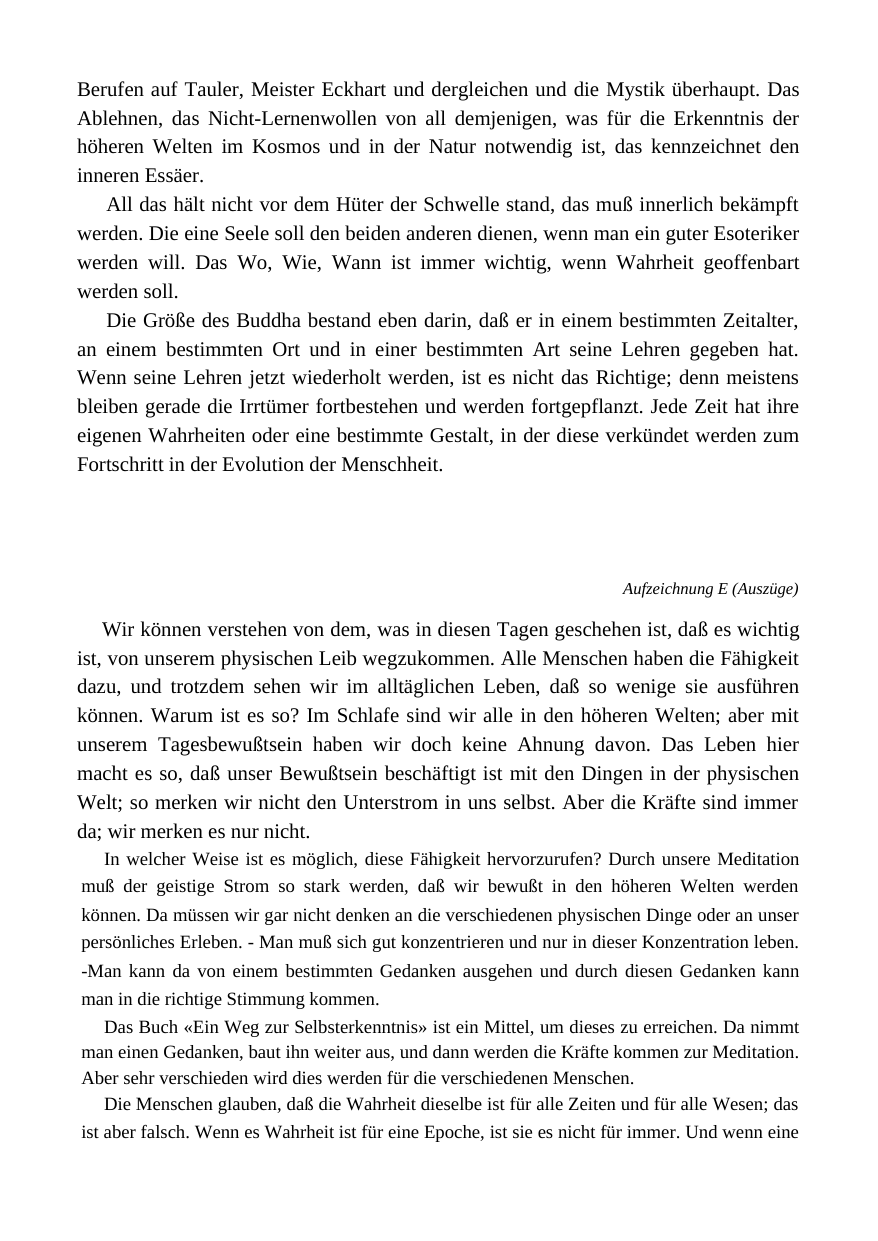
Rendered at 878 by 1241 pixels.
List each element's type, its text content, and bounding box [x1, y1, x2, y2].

text Die Größe des Buddha bestand eben darin, daß er in einem bestimmten Zeitalter, an einem bestimmten Ort und in einer bestimmten Art seine Lehren gegeben hat. Wenn seine Lehren jetzt wiederholt werden, ist es nicht das Richtige; denn meistens bleiben gerade die Irrtümer fortbestehen und werden fortgepflanzt. Jede Zeit hat ihre eigenen Wahrheiten oder eine bestimmte Gestalt, in der diese verkündet werden zum Fortschritt in der Evolution der Menschheit. [77, 308, 800, 476]
text Das Buch «Ein Weg zur Selbsterkenntnis» ist ein Mittel, um dieses zu erreichen. Da nimmt man einen Gedanken, baut ihn weiter aus, und dann werden die Kräfte kommen zur Meditation. Aber sehr verschieden wird dies werden für die verschiedenen Menschen. [81, 1016, 800, 1089]
text In welcher Weise ist es möglich, diese Fähigkeit hervorzurufen? Durch unsere Meditation muß der geistige Strom so stark werden, daß wir bewußt in den höheren Welten werden können. Da müssen wir gar nicht denken an die verschiedenen physischen Dinge oder an unser persönliches Erleben. - Man muß sich gut konzentrieren und nur in dieser Konzentration leben. -Man kann da von einem bestimmten Gedanken ausgehen und durch diesen Gedanken kann man in die richtige Stimmung kommen. [81, 847, 800, 1009]
text All das hält nicht vor dem Hüter der Schwelle stand, das muß innerlich bekämpft werden. Die eine Seele soll den beiden anderen dienen, wenn man ein guter Esoteriker werden will. Das Wo, Wie, Wann ist immer wichtig, wenn Wahrheit geoffenbart werden soll. [77, 192, 800, 303]
text Aufzeichnung E (Auszüge) [77, 579, 800, 598]
text Berufen auf Tauler, Meister Eckhart und dergleichen und die Mystik überhaupt. Das Ablehnen, das Nicht-Lernenwollen von all demjenigen, was für die Erkenntnis der höheren Welten im Kosmos und in der Natur notwendig ist, das kennzeichnet den inneren Essäer. [77, 77, 800, 187]
text Wir können verstehen von dem, was in diesen Tagen geschehen ist, daß es wichtig ist, von unserem physischen Leib wegzukommen. Alle Menschen haben die Fähigkeit dazu, und trotzdem sehen wir im alltäglichen Leben, daß so wenige sie ausführen können. Warum ist es so? Im Schlafe sind wir alle in den höheren Welten; aber mit unserem Tagesbewußtsein haben wir doch keine Ahnung davon. Das Leben hier macht es so, daß unser Bewußtsein beschäftigt ist mit den Dingen in der physischen Welt; so merken wir nicht den Unterstrom in uns selbst. Aber die Kräfte sind immer da; wir merken es nur nicht. [77, 617, 800, 843]
text Die Menschen glauben, daß die Wahrheit dieselbe ist für alle Zeiten und für alle Wesen; das ist aber falsch. Wenn es Wahrheit ist für eine Epoche, ist sie es nicht für immer. Und wenn eine [81, 1093, 800, 1143]
